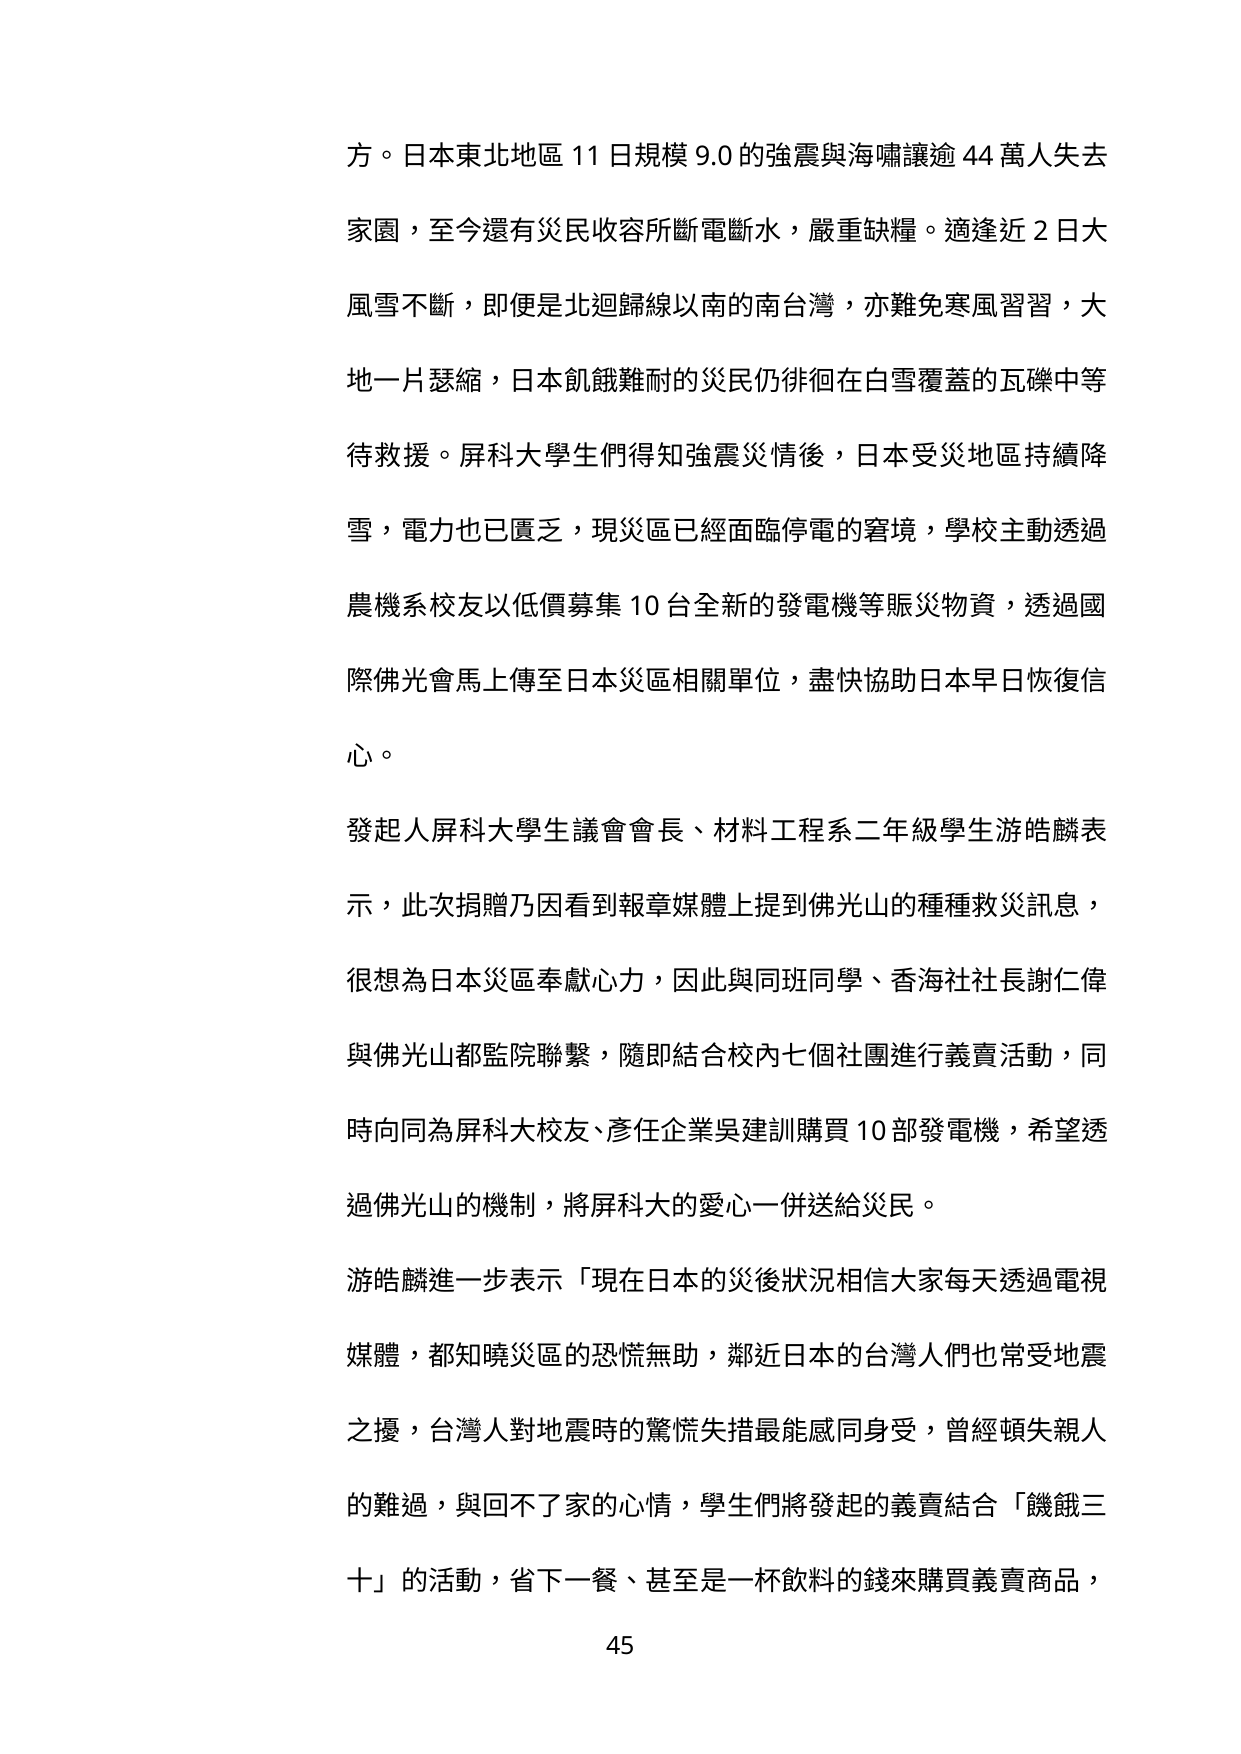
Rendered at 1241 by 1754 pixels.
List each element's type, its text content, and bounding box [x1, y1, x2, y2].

table_cell [101, 116, 308, 1616]
table_cell --- [308, 116, 343, 1616]
table_cell 方。日本東北地區11日規模9.0的強震與海嘯讓逾44萬人失去家園，至今還有災民收容所斷電斷水，嚴重缺糧。適逢近2日大風雪不斷，即便是北迴歸線以南的南台灣，亦難免寒風習習，大地一片瑟縮，日本飢餓難耐的災民仍徘徊在白雪覆蓋的瓦礫中等待救援。屏科大學生們得知強震災情後，日本受災地區持續降雪，電力也已匱乏，現災區已經面臨停電的窘境，學校主動透過農機系校友以低價募集10台全新的發電機等賑災物資，透過國際佛光會馬上傳至日本災區相關單位，盡快協助日本早日恢復信心。 發起人屏科大學生議會會長、材料工程系二年級學生游皓麟表示，此次捐贈乃因看到報章媒體上提到佛光山的種種救災訊息，很想為日本災區奉獻心力，因此與同班同學、香海社社長謝仁偉與佛光山都監院聯繫，隨即結合校內七個社團進行義賣活動，同時向同為屏科大校友、彥任企業吳建訓購買10部發電機，希望透過佛光山的機制，將屏科大的愛心一併送給災民。 游皓麟進一步表示「現在日本的災後狀況相信大家每天透過電視媒體，都知曉災區的恐慌無助，鄰近日本的台灣人們也常受地震之擾，台灣人對地震時的驚慌失措最能感同身受，曾經頓失親人的難過，與回不了家的心情，學生們將發起的義賣結合「饑餓三十」的活動，省下一餐、甚至是一杯飲料的錢來購買義賣商品， [344, 116, 1111, 1616]
